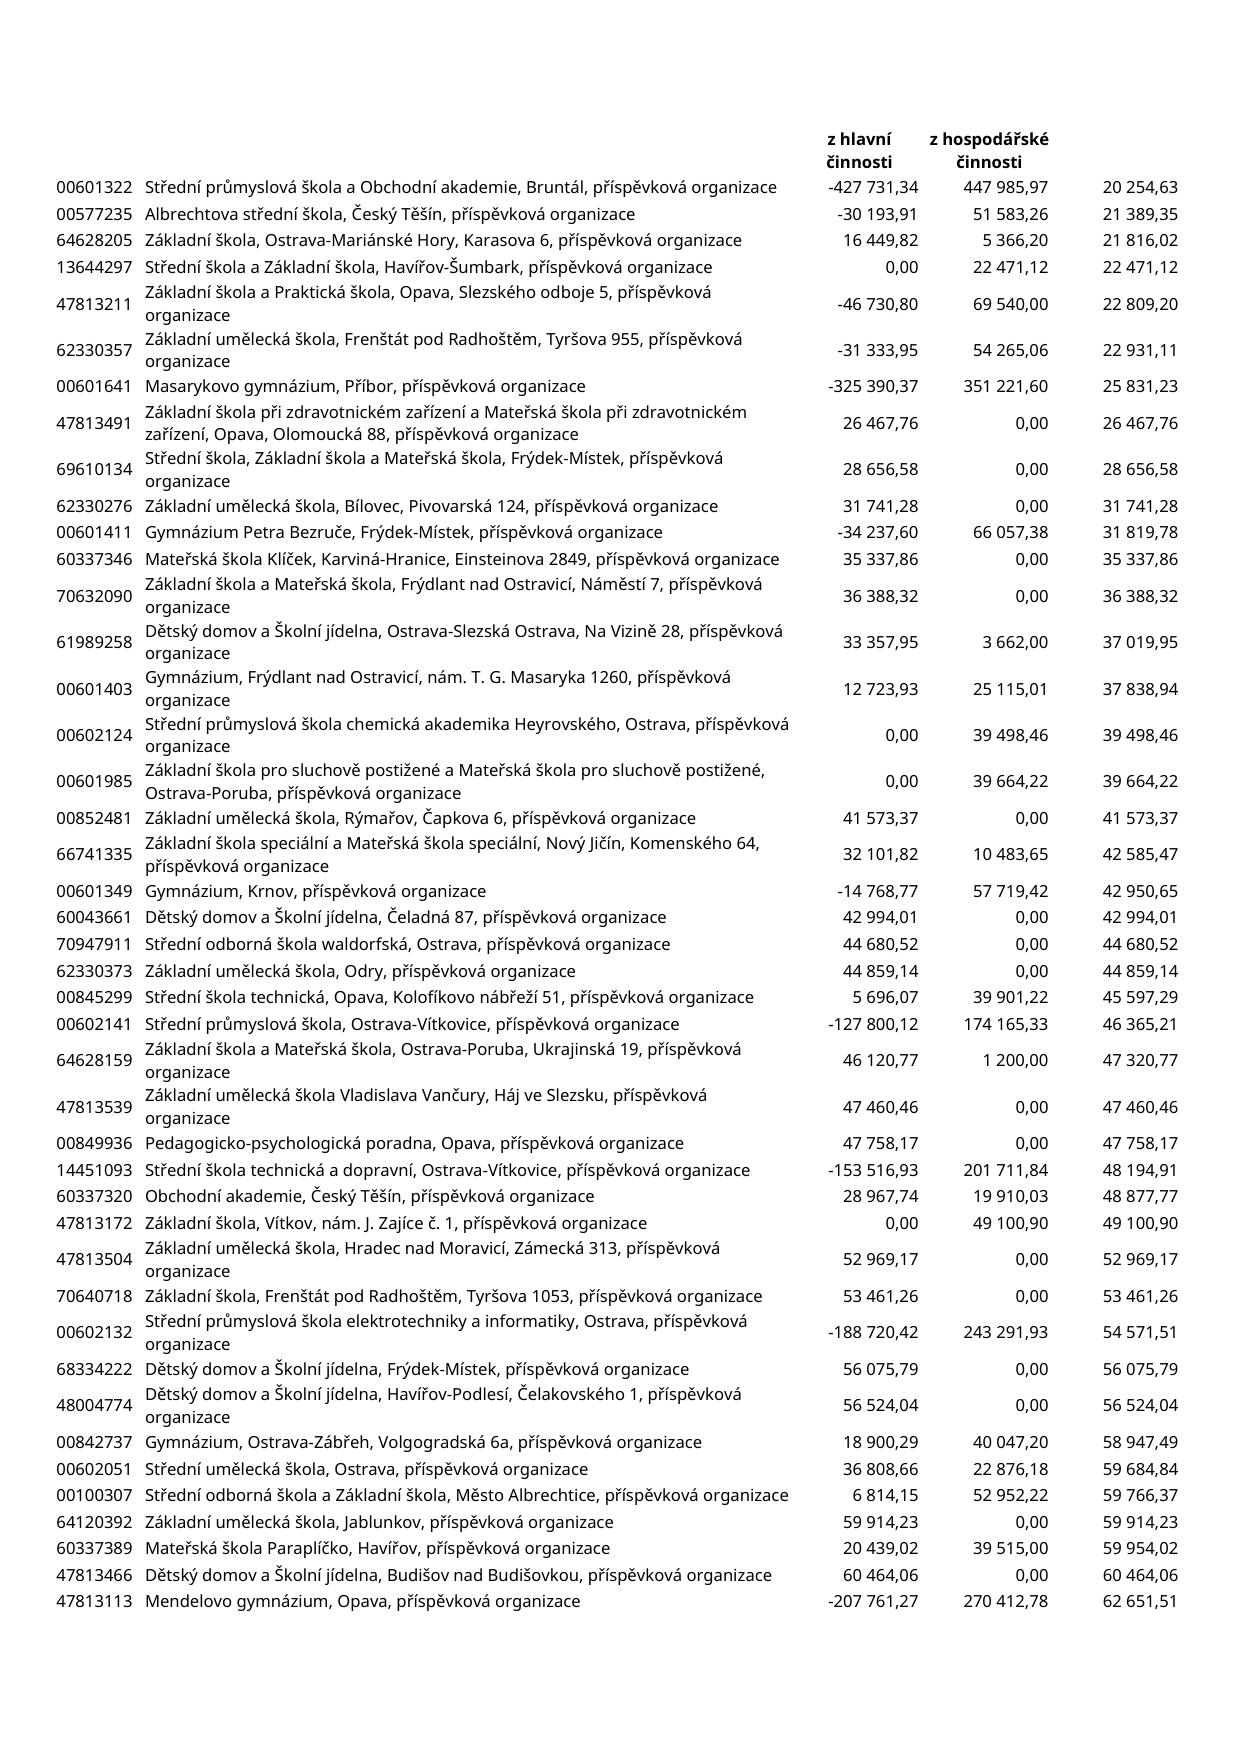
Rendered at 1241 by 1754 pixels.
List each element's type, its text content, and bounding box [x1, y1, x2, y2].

table_cell 00602132 [57, 1310, 138, 1355]
table_cell Gymnázium, Krnov, příspěvková organizace [139, 878, 794, 904]
table_cell 64628205 [57, 228, 138, 253]
table_cell 31 741,28 [795, 493, 924, 519]
table_cell Dětský domov a Školní jídelna, Havířov-Podlesí, Čelakovského 1, příspěvková organizace [139, 1383, 794, 1428]
table_cell 14451093 [57, 1157, 138, 1182]
table_cell 47813504 [57, 1237, 138, 1282]
table_cell 00601322 [57, 175, 138, 200]
table_cell 47 758,17 [1055, 1130, 1184, 1156]
table_cell 0,00 [925, 1383, 1054, 1428]
table_cell 70632090 [57, 573, 138, 618]
table_cell Střední škola technická, Opava, Kolofíkovo nábřeží 51, příspěvková organizace [139, 984, 794, 1010]
table_cell Základní škola speciální a Mateřská škola speciální, Nový Jičín, Komenského 64, příspěvková organizace [139, 832, 794, 877]
table_cell 22 809,20 [1055, 281, 1184, 326]
table_cell 62330373 [57, 958, 138, 983]
table_cell Základní škola při zdravotnickém zařízení a Mateřská škola při zdravotnickém zařízení, Opava, Olomoucká 88, příspěvková organizace [139, 400, 794, 446]
table_cell 46 120,77 [795, 1038, 924, 1083]
table_cell 59 954,02 [1055, 1535, 1184, 1561]
table_cell 59 766,37 [1055, 1482, 1184, 1508]
table_cell 47 758,17 [795, 1130, 924, 1156]
table_cell 69 540,00 [925, 281, 1054, 326]
table_cell Střední odborná škola a Základní škola, Město Albrechtice, příspěvková organizace [139, 1482, 794, 1508]
table_cell 51 583,26 [925, 201, 1054, 227]
table_cell -127 800,12 [795, 1011, 924, 1036]
table_cell -188 720,42 [795, 1310, 924, 1355]
table_cell 59 914,23 [1055, 1509, 1184, 1534]
table_cell 447 985,97 [925, 175, 1054, 200]
table_cell Základní škola, Frenštát pod Radhoštěm, Tyršova 1053, příspěvková organizace [139, 1283, 794, 1309]
table_cell 41 573,37 [1055, 805, 1184, 831]
table_cell 16 449,82 [795, 228, 924, 253]
table_cell 39 515,00 [925, 1535, 1054, 1561]
table_cell z hlavní činnosti [795, 128, 924, 173]
table_cell 54 265,06 [925, 327, 1054, 373]
table_cell 47 460,46 [795, 1084, 924, 1129]
table_cell 31 741,28 [1055, 493, 1184, 519]
table_cell 62 651,51 [1055, 1589, 1184, 1614]
table_cell 60043661 [57, 905, 138, 930]
table_cell Mateřská škola Klíček, Karviná-Hranice, Einsteinova 2849, příspěvková organizace [139, 546, 794, 572]
table_cell 47813113 [57, 1589, 138, 1614]
table_cell 56 075,79 [795, 1356, 924, 1382]
table_cell 44 859,14 [1055, 958, 1184, 983]
table_cell 19 910,03 [925, 1184, 1054, 1209]
table_cell 49 100,90 [925, 1210, 1054, 1236]
table_cell Střední průmyslová škola elektrotechniky a informatiky, Ostrava, příspěvková organizace [139, 1310, 794, 1355]
table_cell 47 460,46 [1055, 1084, 1184, 1129]
table_cell 0,00 [795, 1210, 924, 1236]
table_cell 60337320 [57, 1184, 138, 1209]
table_cell 0,00 [925, 447, 1054, 492]
table_cell 1 200,00 [925, 1038, 1054, 1083]
table_cell 62330357 [57, 327, 138, 373]
table_cell 0,00 [925, 1130, 1054, 1156]
table_cell 20 254,63 [1055, 175, 1184, 200]
table_cell 28 656,58 [795, 447, 924, 492]
table_cell 0,00 [925, 905, 1054, 930]
table_cell 54 571,51 [1055, 1310, 1184, 1355]
table_cell 00601985 [57, 759, 138, 804]
table_cell Základní škola a Mateřská škola, Frýdlant nad Ostravicí, Náměstí 7, příspěvková organizace [139, 573, 794, 618]
table_cell -427 731,34 [795, 175, 924, 200]
table_cell Střední škola technická a dopravní, Ostrava-Vítkovice, příspěvková organizace [139, 1157, 794, 1182]
table_cell 0,00 [925, 546, 1054, 572]
table_cell 64120392 [57, 1509, 138, 1534]
table_cell Pedagogicko-psychologická poradna, Opava, příspěvková organizace [139, 1130, 794, 1156]
table_cell 69610134 [57, 447, 138, 492]
table_cell 3 662,00 [925, 619, 1054, 665]
table_cell 60 464,06 [795, 1562, 924, 1587]
table_cell 32 101,82 [795, 832, 924, 877]
table_cell 22 471,12 [1055, 254, 1184, 280]
table_cell Gymnázium, Frýdlant nad Ostravicí, nám. T. G. Masaryka 1260, příspěvková organizace [139, 666, 794, 711]
table_cell 70640718 [57, 1283, 138, 1309]
table_cell 0,00 [925, 1562, 1054, 1587]
table_cell 48 877,77 [1055, 1184, 1184, 1209]
table_cell 174 165,33 [925, 1011, 1054, 1036]
table_cell 62330276 [57, 493, 138, 519]
table_cell 6 814,15 [795, 1482, 924, 1508]
table_cell 0,00 [925, 958, 1054, 983]
table_cell 13644297 [57, 254, 138, 280]
table_cell Základní umělecká škola, Hradec nad Moravicí, Zámecká 313, příspěvková organizace [139, 1237, 794, 1282]
table_cell 00601641 [57, 374, 138, 399]
table_cell 36 388,32 [1055, 573, 1184, 618]
table_cell 5 696,07 [795, 984, 924, 1010]
table_cell 26 467,76 [1055, 400, 1184, 446]
table_cell 39 498,46 [1055, 712, 1184, 758]
table_cell -46 730,80 [795, 281, 924, 326]
table_cell 28 656,58 [1055, 447, 1184, 492]
table_cell Střední škola a Základní škola, Havířov-Šumbark, příspěvková organizace [139, 254, 794, 280]
table_cell 59 914,23 [795, 1509, 924, 1534]
table_cell 00602124 [57, 712, 138, 758]
table_cell Mateřská škola Paraplíčko, Havířov, příspěvková organizace [139, 1535, 794, 1561]
table_cell Základní umělecká škola, Frenštát pod Radhoštěm, Tyršova 955, příspěvková organizace [139, 327, 794, 373]
table_header Výsledek hospodaření 2020 po zdanění [795, 75, 1054, 127]
table_cell 44 859,14 [795, 958, 924, 983]
table_cell Základní škola, Ostrava-Mariánské Hory, Karasova 6, příspěvková organizace [139, 228, 794, 253]
table_cell 47813539 [57, 1084, 138, 1129]
table_cell Gymnázium Petra Bezruče, Frýdek-Místek, příspěvková organizace [139, 520, 794, 545]
table_cell 36 808,66 [795, 1456, 924, 1481]
table_cell 351 221,60 [925, 374, 1054, 399]
table_cell 40 047,20 [925, 1429, 1054, 1455]
table_cell Základní škola a Praktická škola, Opava, Slezského odboje 5, příspěvková organizace [139, 281, 794, 326]
table_cell Základní umělecká škola Vladislava Vančury, Háj ve Slezsku, příspěvková organizace [139, 1084, 794, 1129]
table_cell 0,00 [795, 254, 924, 280]
table_cell 47813211 [57, 281, 138, 326]
table_cell 56 075,79 [1055, 1356, 1184, 1382]
table_cell 42 994,01 [1055, 905, 1184, 930]
table_cell 47813466 [57, 1562, 138, 1587]
table_cell 270 412,78 [925, 1589, 1054, 1614]
table_cell Základní umělecká škola, Odry, příspěvková organizace [139, 958, 794, 983]
table_cell 39 498,46 [925, 712, 1054, 758]
table_cell 0,00 [925, 1509, 1054, 1534]
table_cell 66741335 [57, 832, 138, 877]
table_cell 47813172 [57, 1210, 138, 1236]
table_cell 26 467,76 [795, 400, 924, 446]
table_cell 35 337,86 [795, 546, 924, 572]
table_cell 10 483,65 [925, 832, 1054, 877]
table_cell 42 994,01 [795, 905, 924, 930]
table_cell 00602051 [57, 1456, 138, 1481]
table_cell 0,00 [925, 573, 1054, 618]
table_cell 28 967,74 [795, 1184, 924, 1209]
table_cell 60337389 [57, 1535, 138, 1561]
table_cell -14 768,77 [795, 878, 924, 904]
table_cell -325 390,37 [795, 374, 924, 399]
table_cell Základní umělecká škola, Rýmařov, Čapkova 6, příspěvková organizace [139, 805, 794, 831]
table_cell Dětský domov a Školní jídelna, Budišov nad Budišovkou, příspěvková organizace [139, 1562, 794, 1587]
table_cell 53 461,26 [795, 1283, 924, 1309]
table_cell 00577235 [57, 201, 138, 227]
table_cell 42 585,47 [1055, 832, 1184, 877]
table_cell 39 901,22 [925, 984, 1054, 1010]
table_cell 66 057,38 [925, 520, 1054, 545]
table_cell 68334222 [57, 1356, 138, 1382]
table_cell 41 573,37 [795, 805, 924, 831]
table_cell 59 684,84 [1055, 1456, 1184, 1481]
table_cell 00601403 [57, 666, 138, 711]
table_cell -34 237,60 [795, 520, 924, 545]
table_cell 52 952,22 [925, 1482, 1054, 1508]
table_cell Střední průmyslová škola a Obchodní akademie, Bruntál, příspěvková organizace [139, 175, 794, 200]
table_cell 44 680,52 [1055, 931, 1184, 957]
table_cell 47813491 [57, 400, 138, 446]
table_cell 0,00 [795, 712, 924, 758]
table_cell Střední průmyslová škola, Ostrava-Vítkovice, příspěvková organizace [139, 1011, 794, 1036]
table_cell Střední umělecká škola, Ostrava, příspěvková organizace [139, 1456, 794, 1481]
table_cell Střední odborná škola waldorfská, Ostrava, příspěvková organizace [139, 931, 794, 957]
table_cell Mendelovo gymnázium, Opava, příspěvková organizace [139, 1589, 794, 1614]
table_cell 47 320,77 [1055, 1038, 1184, 1083]
table_cell 00100307 [57, 1482, 138, 1508]
table_cell 35 337,86 [1055, 546, 1184, 572]
table_cell Základní škola a Mateřská škola, Ostrava-Poruba, Ukrajinská 19, příspěvková organizace [139, 1038, 794, 1083]
table_cell 60 464,06 [1055, 1562, 1184, 1587]
table_cell 39 664,22 [925, 759, 1054, 804]
table_cell 00601349 [57, 878, 138, 904]
table_cell 22 876,18 [925, 1456, 1054, 1481]
table_cell Albrechtova střední škola, Český Těšín, příspěvková organizace [139, 201, 794, 227]
table_cell 44 680,52 [795, 931, 924, 957]
table_cell 5 366,20 [925, 228, 1054, 253]
table_cell Dětský domov a Školní jídelna, Ostrava-Slezská Ostrava, Na Vizině 28, příspěvková organizace [139, 619, 794, 665]
table_cell -30 193,91 [795, 201, 924, 227]
table_header IČO [57, 75, 138, 173]
table_cell 0,00 [925, 1356, 1054, 1382]
table_cell 42 950,65 [1055, 878, 1184, 904]
table_cell 12 723,93 [795, 666, 924, 711]
table_cell 58 947,49 [1055, 1429, 1184, 1455]
table_cell 60337346 [57, 546, 138, 572]
table_cell 20 439,02 [795, 1535, 924, 1561]
table_cell 0,00 [925, 931, 1054, 957]
table_cell 36 388,32 [795, 573, 924, 618]
table_cell 39 664,22 [1055, 759, 1184, 804]
table_header Název [139, 75, 794, 173]
table_cell -207 761,27 [795, 1589, 924, 1614]
table_cell Gymnázium, Ostrava-Zábřeh, Volgogradská 6a, příspěvková organizace [139, 1429, 794, 1455]
table_cell Střední škola, Základní škola a Mateřská škola, Frýdek-Místek, příspěvková organizace [139, 447, 794, 492]
table_cell Základní škola pro sluchově postižené a Mateřská škola pro sluchově postižené, Ostrava-Poruba, příspěvková organizace [139, 759, 794, 804]
table_cell Dětský domov a Školní jídelna, Čeladná 87, příspěvková organizace [139, 905, 794, 930]
table_cell 22 931,11 [1055, 327, 1184, 373]
table_cell 00845299 [57, 984, 138, 1010]
table_cell 48 194,91 [1055, 1157, 1184, 1182]
table_cell 56 524,04 [795, 1383, 924, 1428]
table_cell 0,00 [925, 400, 1054, 446]
table_cell 00852481 [57, 805, 138, 831]
table_cell 0,00 [925, 1084, 1054, 1129]
table_cell 37 019,95 [1055, 619, 1184, 665]
table_cell 52 969,17 [795, 1237, 924, 1282]
table_cell Základní umělecká škola, Jablunkov, příspěvková organizace [139, 1509, 794, 1534]
table_cell 00849936 [57, 1130, 138, 1156]
table_cell 00842737 [57, 1429, 138, 1455]
table_cell 0,00 [925, 805, 1054, 831]
table_cell 52 969,17 [1055, 1237, 1184, 1282]
table_cell 33 357,95 [795, 619, 924, 665]
table_cell -153 516,93 [795, 1157, 924, 1182]
table_cell 22 471,12 [925, 254, 1054, 280]
table_cell 37 838,94 [1055, 666, 1184, 711]
table_cell 0,00 [795, 759, 924, 804]
table_cell Masarykovo gymnázium, Příbor, příspěvková organizace [139, 374, 794, 399]
table_cell 53 461,26 [1055, 1283, 1184, 1309]
table_cell 00601411 [57, 520, 138, 545]
table_cell 46 365,21 [1055, 1011, 1184, 1036]
table_cell 48004774 [57, 1383, 138, 1428]
table_cell z hospodářské činnosti [925, 128, 1054, 173]
table_cell 243 291,93 [925, 1310, 1054, 1355]
table_cell 25 831,23 [1055, 374, 1184, 399]
table_cell 0,00 [925, 1283, 1054, 1309]
table_cell 56 524,04 [1055, 1383, 1184, 1428]
table_cell 18 900,29 [795, 1429, 924, 1455]
table_cell Obchodní akademie, Český Těšín, příspěvková organizace [139, 1184, 794, 1209]
table_cell 201 711,84 [925, 1157, 1054, 1182]
table_cell 25 115,01 [925, 666, 1054, 711]
table_cell 31 819,78 [1055, 520, 1184, 545]
table_cell 49 100,90 [1055, 1210, 1184, 1236]
table_cell Základní umělecká škola, Bílovec, Pivovarská 124, příspěvková organizace [139, 493, 794, 519]
table_cell 0,00 [925, 493, 1054, 519]
table_cell Střední průmyslová škola chemická akademika Heyrovského, Ostrava, příspěvková organizace [139, 712, 794, 758]
table_cell -31 333,95 [795, 327, 924, 373]
table_cell 64628159 [57, 1038, 138, 1083]
table_cell Základní škola, Vítkov, nám. J. Zajíce č. 1, příspěvková organizace [139, 1210, 794, 1236]
table_cell 57 719,42 [925, 878, 1054, 904]
table_cell Dětský domov a Školní jídelna, Frýdek-Místek, příspěvková organizace [139, 1356, 794, 1382]
table_cell 45 597,29 [1055, 984, 1184, 1010]
table_cell 21 816,02 [1055, 228, 1184, 253]
table_header Výsledek hospodaření celkem [1055, 75, 1184, 173]
table_cell 0,00 [925, 1237, 1054, 1282]
table_cell 21 389,35 [1055, 201, 1184, 227]
table_cell 70947911 [57, 931, 138, 957]
table_cell 00602141 [57, 1011, 138, 1036]
table_cell 61989258 [57, 619, 138, 665]
